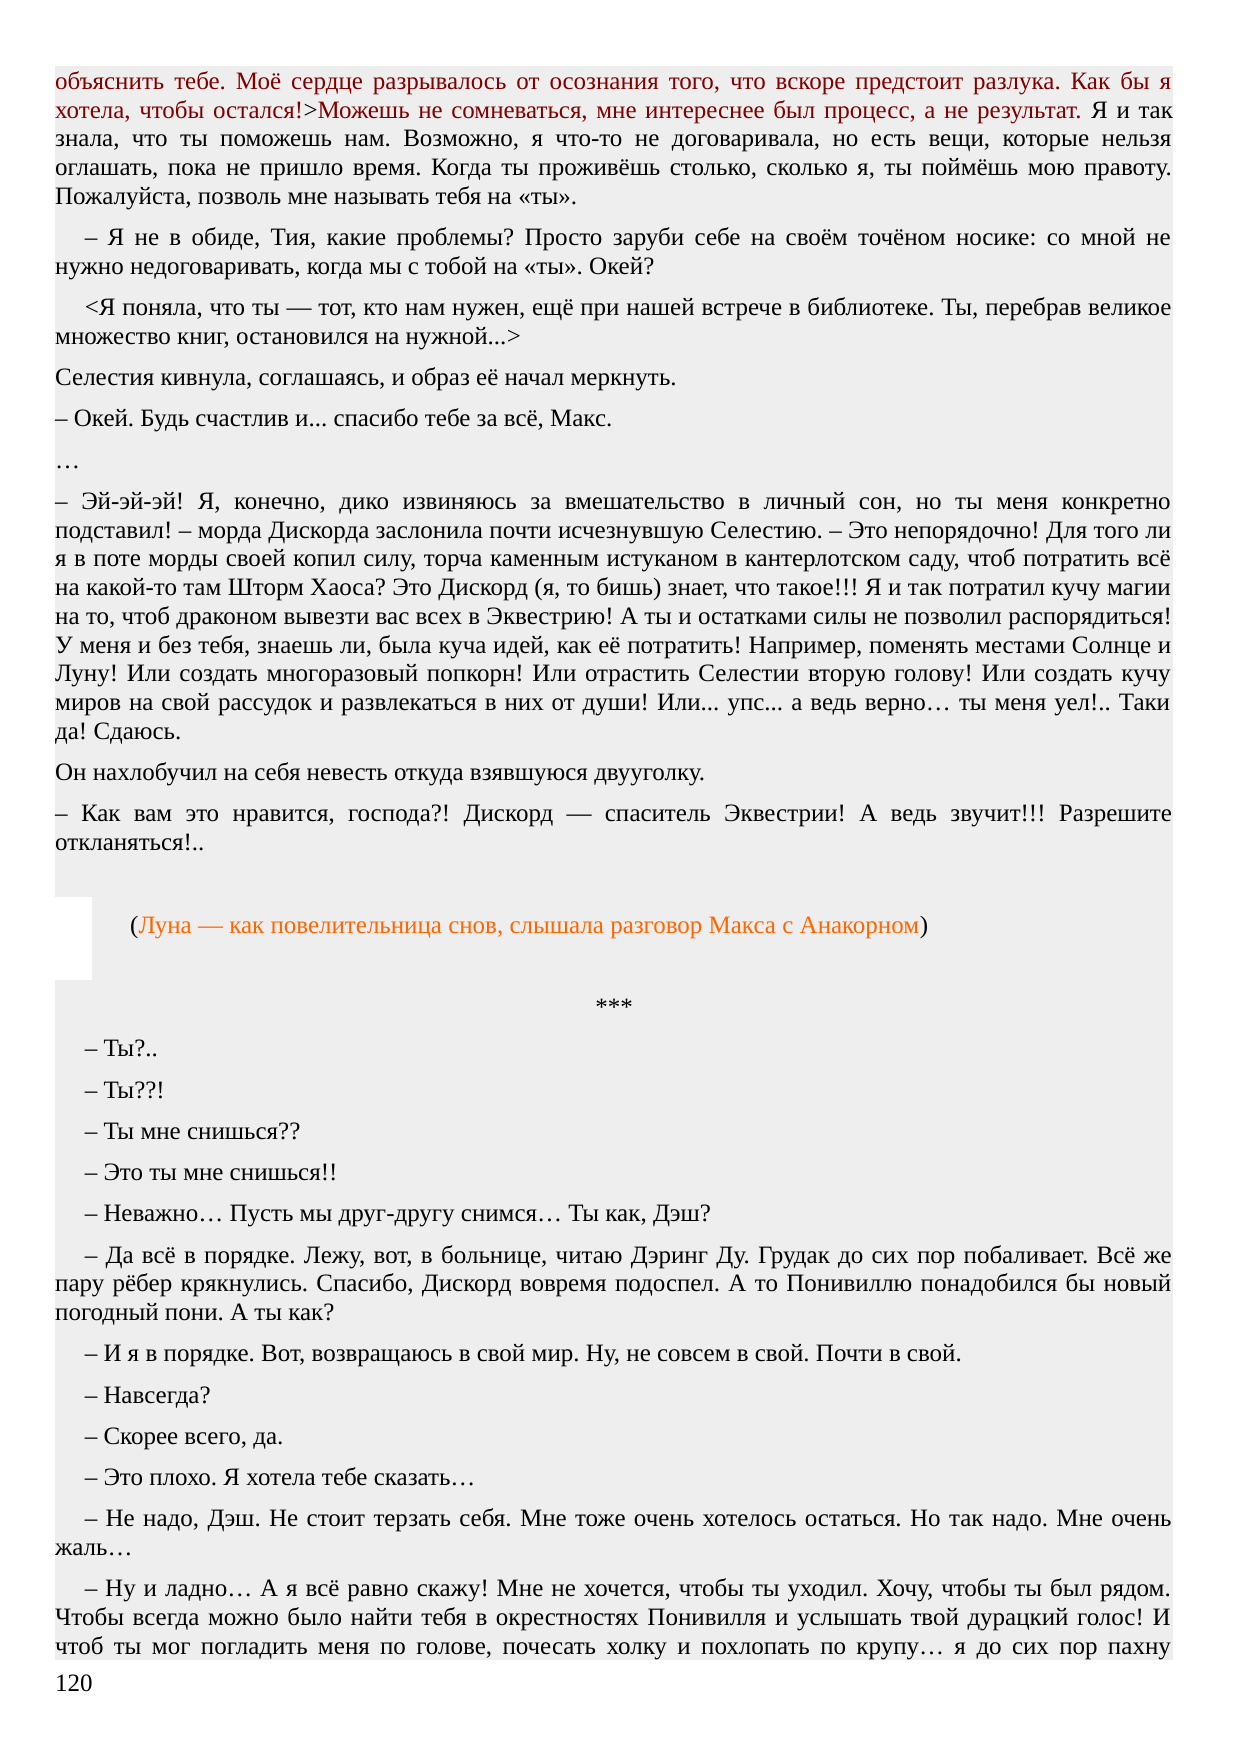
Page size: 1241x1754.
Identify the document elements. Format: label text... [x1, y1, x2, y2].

text – Не надо, Дэш. Не стоит терзать себя. Мне тоже очень хотелось остаться. Но так надо. Мне очень жаль… [55, 1503, 1173, 1561]
text – Скорее всего, да. [55, 1421, 1173, 1450]
text … [55, 445, 1173, 473]
text – Ты?.. [55, 1033, 1173, 1062]
text – Ты??! [55, 1075, 1173, 1103]
text Он нахлобучил на себя невесть откуда взявшуюся двууголку. [55, 757, 1173, 786]
text – Это плохо. Я хотела тебе сказать… [55, 1462, 1173, 1491]
text – Да всё в порядке. Лежу, вот, в больнице, читаю Дэринг Ду. Грудак до сих пор побаливает. Всё же пару рёбер крякнулись. Спасибо, Дискорд вовремя подоспел. А то Понивиллю понадобился бы новый погодный пони. А ты как? [55, 1240, 1173, 1326]
text – Окей. Будь счастлив и... спасибо тебе за всё, Макс. [55, 403, 1173, 432]
text – Это ты мне снишься!! [55, 1157, 1173, 1186]
text – Эй-эй-эй! Я, конечно, дико извиняюсь за вмешательство в личный сон, но ты меня конкретно подставил! – морда Дискорда заслонила почти исчезнувшую Селестию. – Это непорядочно! Для того ли я в поте морды своей копил силу, торча каменным истуканом в кантерлотском саду, чтоб потратить всё на какой-то там Шторм Хаоса? Это Дискорд (я, то бишь) знает, что такое!!! Я и так потратил кучу магии на то, чтоб драконом вывезти вас всех в Эквестрию! А ты и остатками силы не позволил распорядиться! У меня и без тебя, знаешь ли, была куча идей, как её потратить! Например, поменять местами Солнце и Луну! Или создать многоразовый попкорн! Или отрастить Селестии вторую голову! Или создать кучу миров на свой рассудок и развлекаться в них от души! Или... упс... а ведь верно… ты меня уел!.. Таки да! Сдаюсь. [55, 486, 1173, 745]
text объяснить тебе. Моё сердце разрывалось от осознания того, что вскоре предстоит разлука. Как бы я хотела, чтобы остался!>Можешь не сомневаться, мне интереснее был процесс, а не результат. Я и так знала, что ты поможешь нам. Возможно, я что-то не договаривала, но есть вещи, которые нельзя оглашать, пока не пришло время. Когда ты проживёшь столько, сколько я, ты поймёшь мою правоту. Пожалуйста, позволь мне называть тебя на «ты». [55, 66, 1173, 210]
text – Я не в обиде, Тия, какие проблемы? Просто заруби себе на своём точёном носике: со мной не нужно недоговаривать, когда мы с тобой на «ты». Окей? [55, 222, 1173, 280]
list (Луна — как повелительница снов, слышала разговор Макса с Анакорном) [92, 910, 1173, 938]
text – Как вам это нравится, господа?! Дискорд — спаситель Эквестрии! А ведь звучит!!! Разрешите откланяться!.. [55, 798, 1173, 856]
text – Ну и ладно… А я всё равно скажу! Мне не хочется, чтобы ты уходил. Хочу, чтобы ты был рядом. Чтобы всегда можно было найти тебя в окрестностях Понивилля и услышать твой дурацкий голос! И чтоб ты мог погладить меня по голове, почесать холку и похлопать по крупу… я до сих пор пахну [55, 1573, 1173, 1660]
text Селестия кивнула, соглашаясь, и образ её начал меркнуть. [55, 362, 1173, 391]
text <Я поняла, что ты — тот, кто нам нужен, ещё при нашей встрече в библиотеке. Ты, перебрав великое множество книг, остановился на нужной...> [55, 292, 1173, 350]
text *** [55, 992, 1173, 1021]
text – Неважно… Пусть мы друг-другу снимся… Ты как, Дэш? [55, 1198, 1173, 1227]
text – Ты мне снишься?? [55, 1116, 1173, 1145]
text – И я в порядке. Вот, возвращаюсь в свой мир. Ну, не совсем в свой. Почти в свой. [55, 1338, 1173, 1367]
text – Навсегда? [55, 1380, 1173, 1408]
